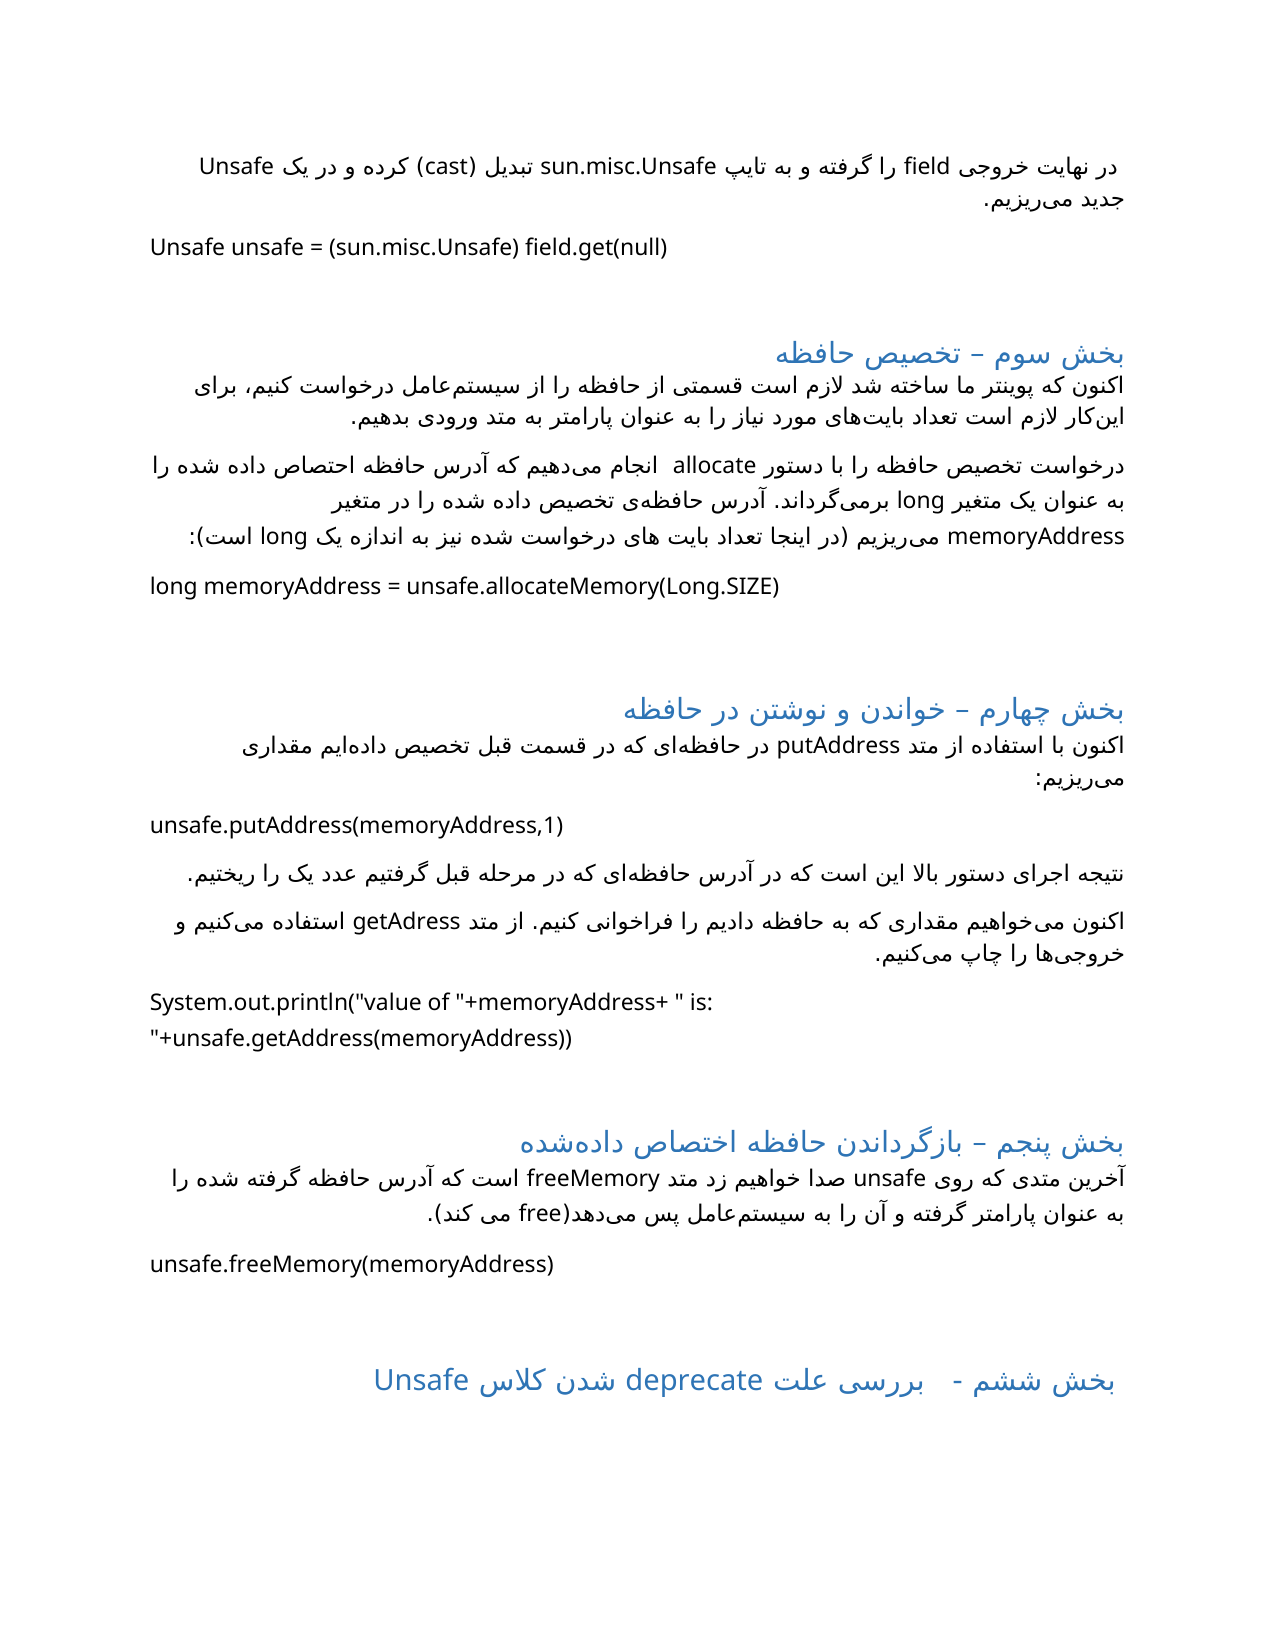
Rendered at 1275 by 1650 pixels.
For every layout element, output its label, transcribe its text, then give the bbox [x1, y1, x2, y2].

text آخرین متدی که روی unsafe صدا خواهیم زد متد freeMemory است که آدرس حافظه گرفته شده را به عنوان پارامتر گرفته و آن را به سیستم‌عامل پس می‌دهد(free می کند). [150, 1162, 1125, 1228]
subtitle بخش سوم – تخصیص حافظه [150, 336, 1125, 370]
text Unsafe unsafe = (sun.misc.Unsafe) field.get(null) [150, 230, 1125, 262]
text در نهایت خروجی field را گرفته و به تایپ sun.misc.Unsafe تبدیل (cast) کرده و در یک Unsafe جدید می‌ریزیم. [150, 150, 1125, 212]
text درخواست تخصیص حافظه را با دستور allocate انجام می‌دهیم که آدرس حافظه احتصاص داده شده را به عنوان یک متغیر long برمی‌گرداند. آدرس حافظه‌ی تخصیص داده شده را در متغیر memoryAddress می‌ریزیم (در اینجا تعداد بایت های درخواست شده نیز به اندازه یک long است): [150, 448, 1125, 551]
subtitle بخش ششم - بررسی علت deprecate شدن کلاس Unsafe [150, 1359, 1125, 1399]
text System.out.println("value of "+memoryAddress+ " is: "+unsafe.getAddress(memoryAddress)) [150, 986, 1125, 1053]
text unsafe.freeMemory(memoryAddress) [150, 1247, 1125, 1279]
subtitle بخش پنجم – بازگرداندن حافظه اختصاص داده‌شده [150, 1125, 1125, 1159]
subtitle بخش چهارم – خواندن و نوشتن در حافظه [150, 692, 1125, 726]
text اکنون می‌خواهیم مقداری که به حافظه دادیم را فراخوانی کنیم. از متد getAdress استفاده می‌کنیم و خروجی‌ها را چاپ می‌کنیم. [150, 905, 1125, 967]
text اکنون که پوینتر ما ساخته شد لازم است قسمتی از حافظه را از سیستم‌عامل درخواست کنیم، برای این‌کار لازم است تعداد بایت‌های مورد نیاز را به عنوان پارامتر به متد ورودی بدهیم. [150, 373, 1125, 430]
text اکنون با استفاده از متد putAddress در حافظه‌ای که در قسمت قبل تخصیص داده‌ایم مقداری می‌ریزیم: [150, 729, 1125, 791]
text unsafe.putAddress(memoryAddress,1) [150, 809, 1125, 841]
text long memoryAddress = unsafe.allocateMemory(Long.SIZE) [150, 570, 1125, 601]
text نتیجه اجرای دستور بالا این است که در آدرس حافظه‌ای که در مرحله قبل گرفتیم عدد یک را ریختیم. [150, 860, 1125, 887]
